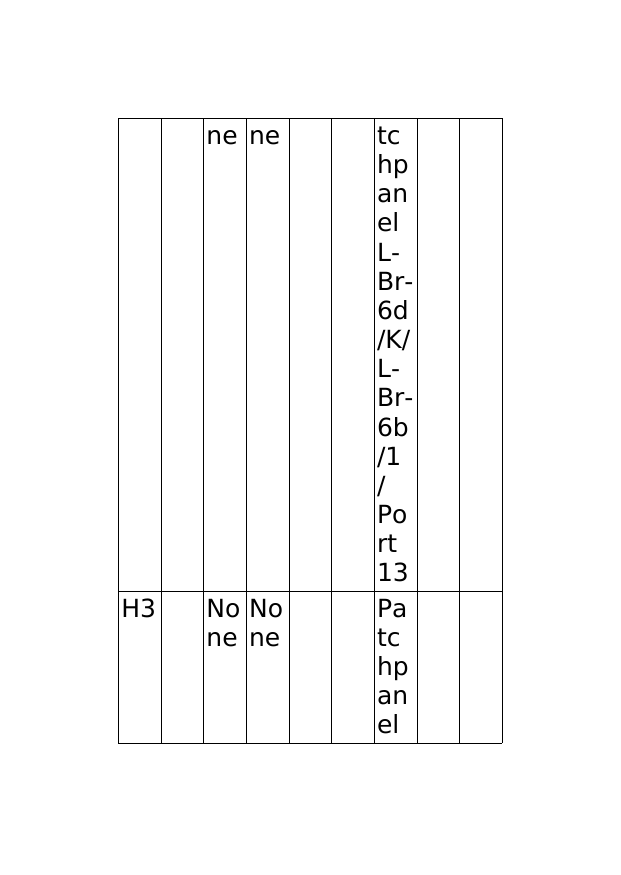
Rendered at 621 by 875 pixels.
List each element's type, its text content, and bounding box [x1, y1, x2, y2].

table_cell ne [204, 119, 246, 591]
table_cell [460, 592, 502, 742]
table_cell tchpanel L-Br-6d/K/L-Br-6b/1 / Port 13 [375, 119, 417, 591]
table_cell H3 [119, 592, 161, 742]
table_cell [418, 592, 459, 742]
table_cell [290, 592, 331, 742]
table_cell [290, 119, 331, 591]
table_cell [332, 592, 374, 742]
table_cell [162, 592, 203, 742]
table_cell [332, 119, 374, 591]
table_cell [460, 119, 502, 591]
table_cell ne [247, 119, 289, 591]
table_cell [162, 119, 203, 591]
table_cell [119, 119, 161, 591]
table_cell Patchpanel [375, 592, 417, 742]
table_cell None [247, 592, 289, 742]
table_cell None [204, 592, 246, 742]
table_cell [418, 119, 459, 591]
